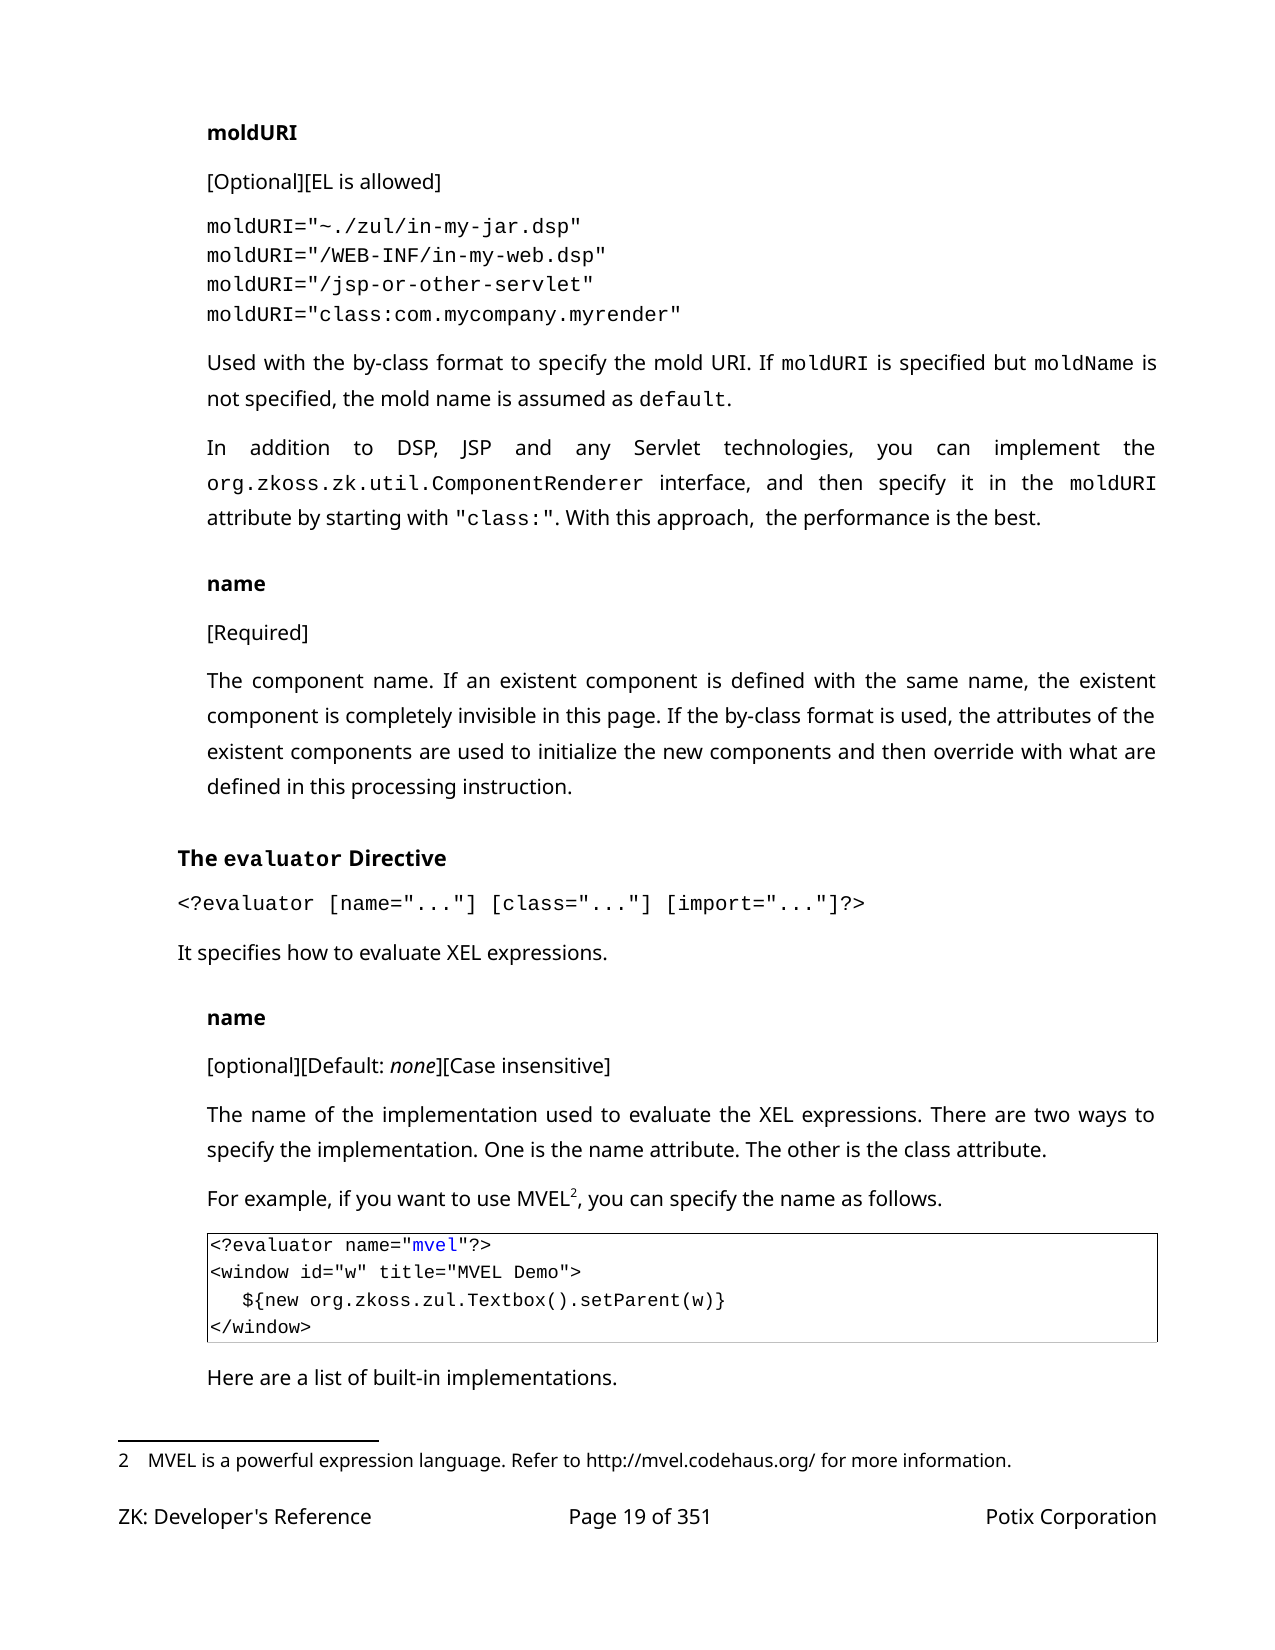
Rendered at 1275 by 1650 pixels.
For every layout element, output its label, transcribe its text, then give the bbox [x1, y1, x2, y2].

text [Required] [207, 618, 1157, 646]
subtitle name [207, 1003, 1157, 1031]
text ${new org.zkoss.zul.Textbox().setParent(w)} [208, 1288, 1157, 1312]
subtitle name [207, 569, 1157, 597]
text In addition to DSP, JSP and any Servlet technologies, you can implement the org.zkoss.zk.util.ComponentRenderer interface, and then specify it in the moldURI attribute by starting with "class:". With this approach, the performance is the best. [207, 433, 1157, 532]
text The name of the implementation used to evaluate the XEL expressions. There are two ways to specify the implementation. One is the name attribute. The other is the class attribute. [207, 1100, 1157, 1164]
text moldURI="~./zul/in-my-jar.dsp" moldURI="/WEB-INF/in-my-web.dsp" moldURI="/jsp-or-other-servlet" moldURI="class:com.mycompany.myrender" [207, 216, 1157, 327]
text </window> [208, 1315, 1157, 1342]
text [optional][Default: none][Case insensitive] [207, 1051, 1157, 1080]
subtitle The evaluator Directive [177, 843, 1157, 873]
text The component name. If an existent component is defined with the same name, the existent component is completely invisible in this page. If the by-class format is used, the attributes of the existent components are used to initialize the new components and then override with what are defined in this processing instruction. [207, 666, 1157, 800]
text <?evaluator name="mvel"?> [208, 1234, 1157, 1257]
text <?evaluator [name="..."] [class="..."] [import="..."]?> [177, 893, 1157, 917]
text Used with the by-class format to specify the mold URI. If moldURI is specified but moldName is not specified, the mold name is assumed as default. [207, 348, 1157, 412]
text MVEL is a powerful expression language. Refer to http://mvel.codehaus.org/ for more information. [118, 1447, 1157, 1473]
text Here are a list of built-in implementations. [207, 1363, 1157, 1391]
text <window id="w" title="MVEL Demo"> [208, 1260, 1157, 1285]
text It specifies how to evaluate XEL expressions. [177, 938, 1157, 966]
text [Optional][EL is allowed] [207, 167, 1157, 195]
subtitle moldURI [207, 118, 1157, 146]
text For example, if you want to use MVEL, you can specify the name as follows. [207, 1184, 1157, 1213]
